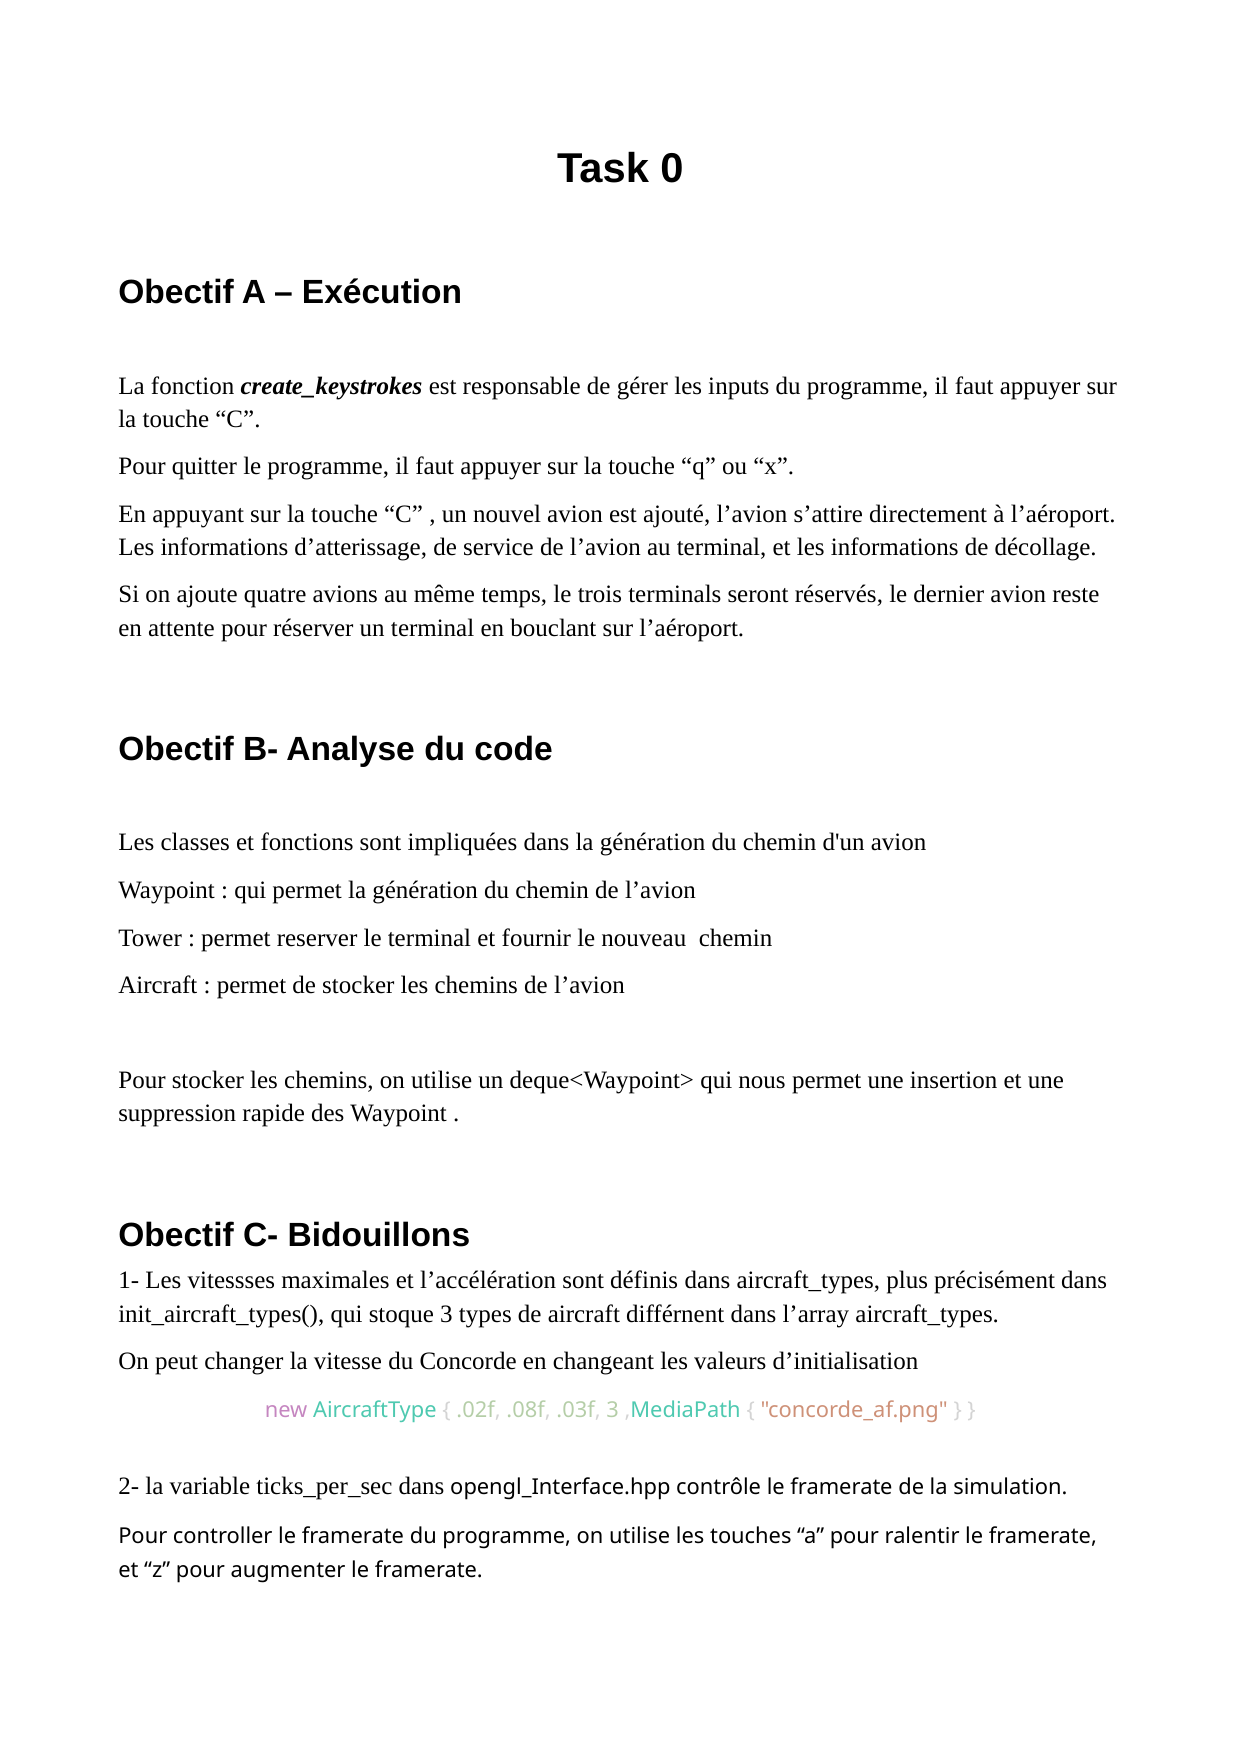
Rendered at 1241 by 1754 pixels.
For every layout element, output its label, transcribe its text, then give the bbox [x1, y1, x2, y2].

text La fonction create_keystrokes est responsable de gérer les inputs du programme, il faut appuyer sur la touche “C”. [118, 371, 1122, 432]
text Pour quitter le programme, il faut appuyer sur la touche “q” ou “x”. [118, 451, 1122, 480]
text Aircraft : permet de stocker les chemins de l’avion [118, 970, 1122, 999]
text 1- Les vitessses maximales et l’accélération sont définis dans aircraft_types, plus précisément dans init_aircraft_types(), qui stoque 3 types de aircraft différnent dans l’array aircraft_types. [118, 1266, 1122, 1327]
text On peut changer la vitesse du Concorde en changeant les valeurs d’initialisation [118, 1346, 1122, 1375]
text Pour controller le framerate du programme, on utilise les touches “a” pour ralentir le framerate, et “z” pour augmenter le framerate. [118, 1520, 1122, 1584]
subtitle Obectif C- Bidouillons [118, 1214, 1122, 1253]
text Waypoint : qui permet la génération du chemin de l’avion [118, 875, 1122, 904]
subtitle Obectif A – Exécution [118, 272, 1122, 311]
text 2- la variable ticks_per_sec dans opengl_Interface.hpp contrôle le framerate de la simulation. [118, 1471, 1122, 1501]
text Tower : permet reserver le terminal et fournir le nouveau chemin [118, 923, 1122, 951]
text Pour stocker les chemins, on utilise un deque<Waypoint> qui nous permet une insertion et une suppression rapide des Waypoint . [118, 1065, 1122, 1127]
text En appuyant sur la touche “C” , un nouvel avion est ajouté, l’avion s’attire directement à l’aéroport. Les informations d’atterissage, de service de l’avion au terminal, et les informations de décollage. [118, 499, 1122, 561]
text new AircraftType { .02f, .08f, .03f, 3 ,MediaPath { "concorde_af.png" } } [118, 1394, 1122, 1424]
text Si on ajoute quatre avions au même temps, le trois terminals seront réservés, le dernier avion reste en attente pour réserver un terminal en bouclant sur l’aéroport. [118, 579, 1122, 641]
subtitle Task 0 [118, 143, 1122, 191]
subtitle Obectif B- Analyse du code [118, 729, 1122, 767]
text Les classes et fonctions sont impliquées dans la génération du chemin d'un avion [118, 827, 1122, 856]
